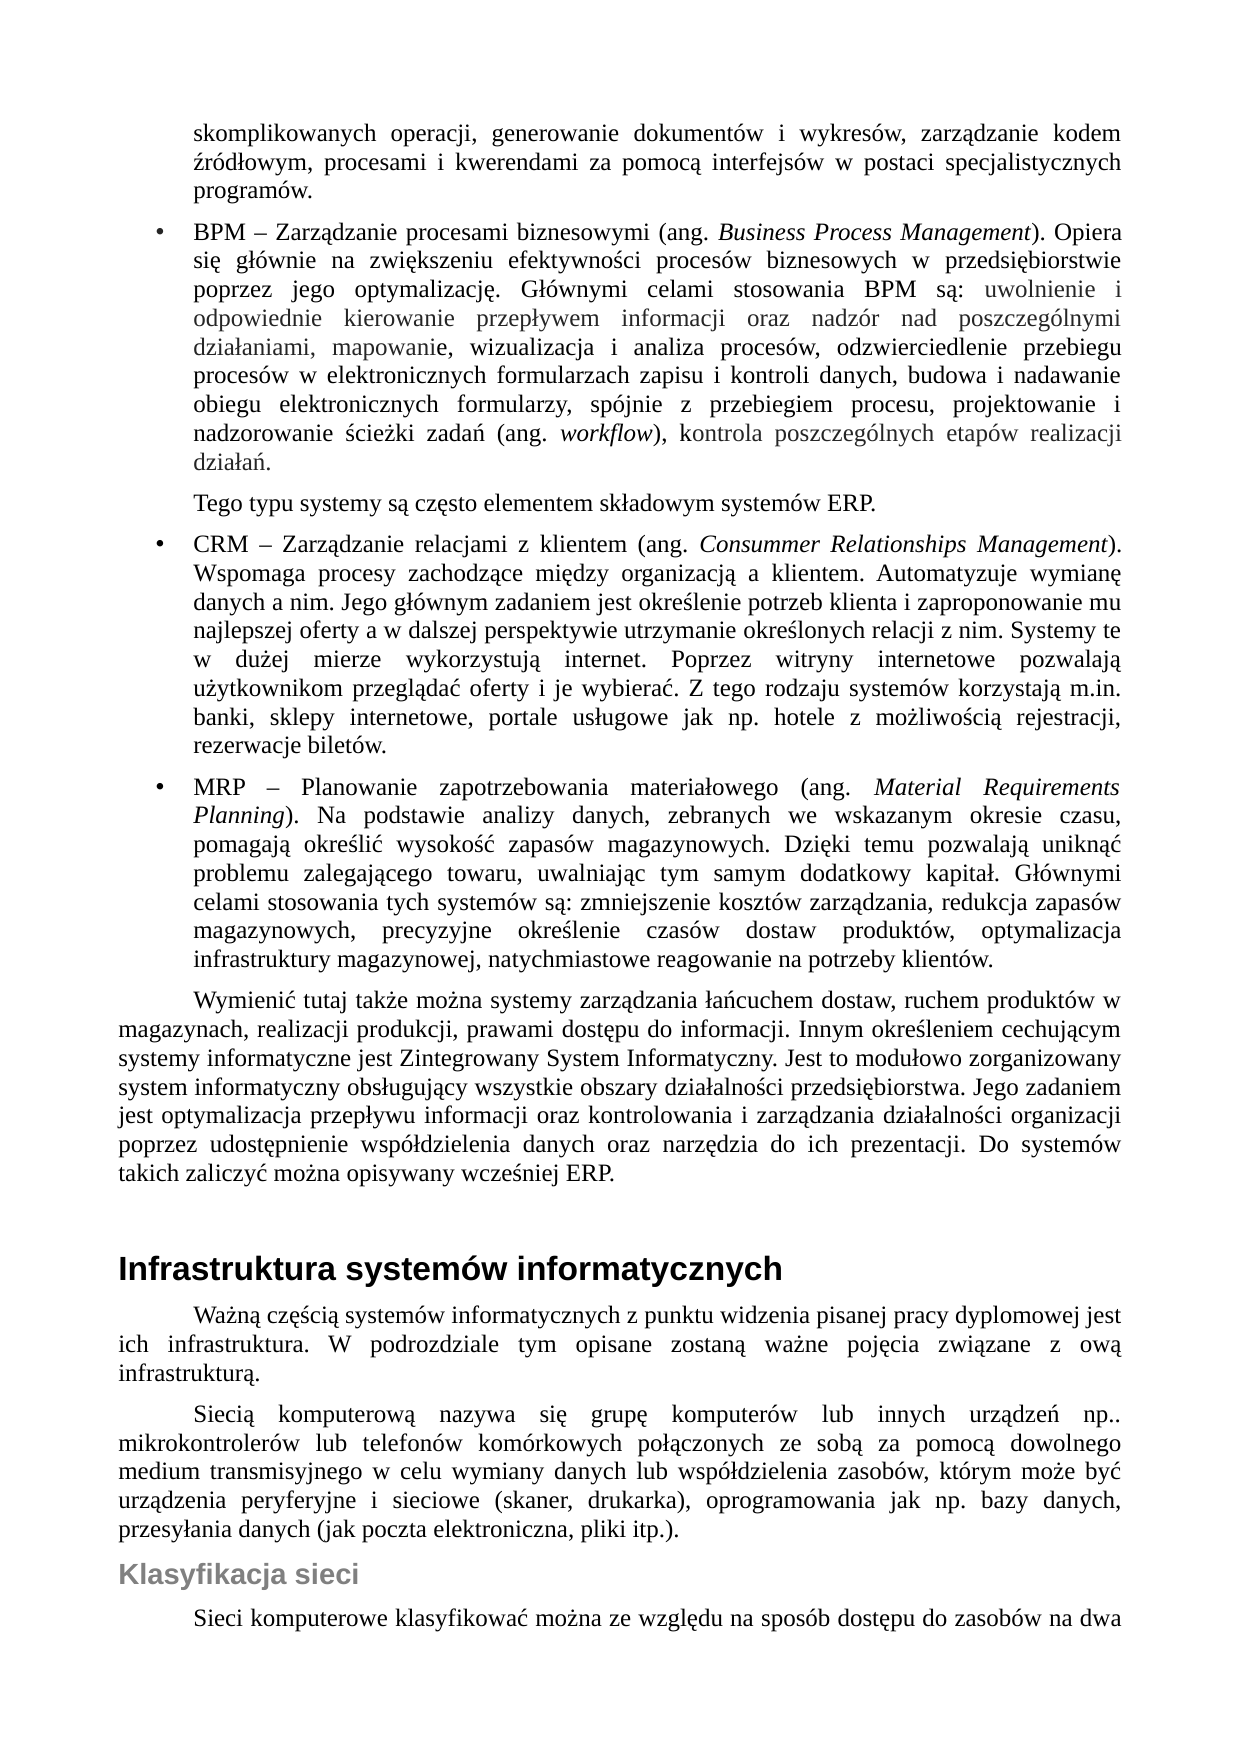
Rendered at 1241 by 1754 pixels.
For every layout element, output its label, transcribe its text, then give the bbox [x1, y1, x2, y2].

list skomplikowanych operacji, generowanie dokumentów i wykresów, zarządzanie kodem źródłowym, procesami i kwerendami za pomocą interfejsów w postaci specjalistycznych programów. [156, 118, 1122, 204]
subtitle Klasyfikacja sieci [118, 1557, 1122, 1591]
list CRM – Zarządzanie relacjami z klientem (ang. Consummer Relationships Management). Wspomaga procesy zachodzące między organizacją a klientem. Automatyzuje wymianę danych a nim. Jego głównym zadaniem jest określenie potrzeb klienta i zaproponowanie mu najlepszej oferty a w dalszej perspektywie utrzymanie określonych relacji z nim. Systemy te w dużej mierze wykorzystują internet. Poprzez witryny internetowe pozwalają użytkownikom przeglądać oferty i je wybierać. Z tego rodzaju systemów korzystają m.in. banki, sklepy internetowe, portale usługowe jak np. hotele z możliwością rejestracji, rezerwacje biletów. [156, 529, 1122, 759]
text Sieci komputerowe klasyfikować można ze względu na sposób dostępu do zasobów na dwa [118, 1603, 1122, 1632]
list BPM – Zarządzanie procesami biznesowymi (ang. Business Process Management). Opiera się głównie na zwiększeniu efektywności procesów biznesowych w przedsiębiorstwie poprzez jego optymalizację. Głównymi celami stosowania BPM są: uwolnienie i odpowiednie kierowanie przepływem informacji oraz nadzór nad poszczególnymi działaniami, mapowanie, wizualizacja i analiza procesów, odzwierciedlenie przebiegu procesów w elektronicznych formularzach zapisu i kontroli danych, budowa i nadawanie obiegu elektronicznych formularzy, spójnie z przebiegiem procesu, projektowanie i nadzorowanie ścieżki zadań (ang. workflow), kontrola poszczególnych etapów realizacji działań. [156, 217, 1122, 476]
list MRP – Planowanie zapotrzebowania materiałowego (ang. Material Requirements Planning). Na podstawie analizy danych, zebranych we wskazanym okresie czasu, pomagają określić wysokość zapasów magazynowych. Dzięki temu pozwalają uniknąć problemu zalegającego towaru, uwalniając tym samym dodatkowy kapitał. Głównymi celami stosowania tych systemów są: zmniejszenie kosztów zarządzania, redukcja zapasów magazynowych, precyzyjne określenie czasów dostaw produktów, optymalizacja infrastruktury magazynowej, natychmiastowe reagowanie na potrzeby klientów. [156, 772, 1122, 973]
text Ważną częścią systemów informatycznych z punktu widzenia pisanej pracy dyplomowej jest ich infrastruktura. W podrozdziale tym opisane zostaną ważne pojęcia związane z ową infrastrukturą. [118, 1300, 1122, 1386]
text Wymienić tutaj także można systemy zarządzania łańcuchem dostaw, ruchem produktów w magazynach, realizacji produkcji, prawami dostępu do informacji. Innym określeniem cechującym systemy informatyczne jest Zintegrowany System Informatyczny. Jest to modułowo zorganizowany system informatyczny obsługujący wszystkie obszary działalności przedsiębiorstwa. Jego zadaniem jest optymalizacja przepływu informacji oraz kontrolowania i zarządzania działalności organizacji poprzez udostępnienie współdzielenia danych oraz narzędzia do ich prezentacji. Do systemów takich zaliczyć można opisywany wcześniej ERP. [118, 986, 1122, 1187]
subtitle Infrastruktura systemów informatycznych [118, 1249, 1122, 1288]
text Siecią komputerową nazywa się grupę komputerów lub innych urządzeń np.. mikrokontrolerów lub telefonów komórkowych połączonych ze sobą za pomocą dowolnego medium transmisyjnego w celu wymiany danych lub współdzielenia zasobów, którym może być urządzenia peryferyjne i sieciowe (skaner, drukarka), oprogramowania jak np. bazy danych, przesyłania danych (jak poczta elektroniczna, pliki itp.). [118, 1399, 1122, 1543]
list Tego typu systemy są często elementem składowym systemów ERP. [156, 488, 1122, 517]
